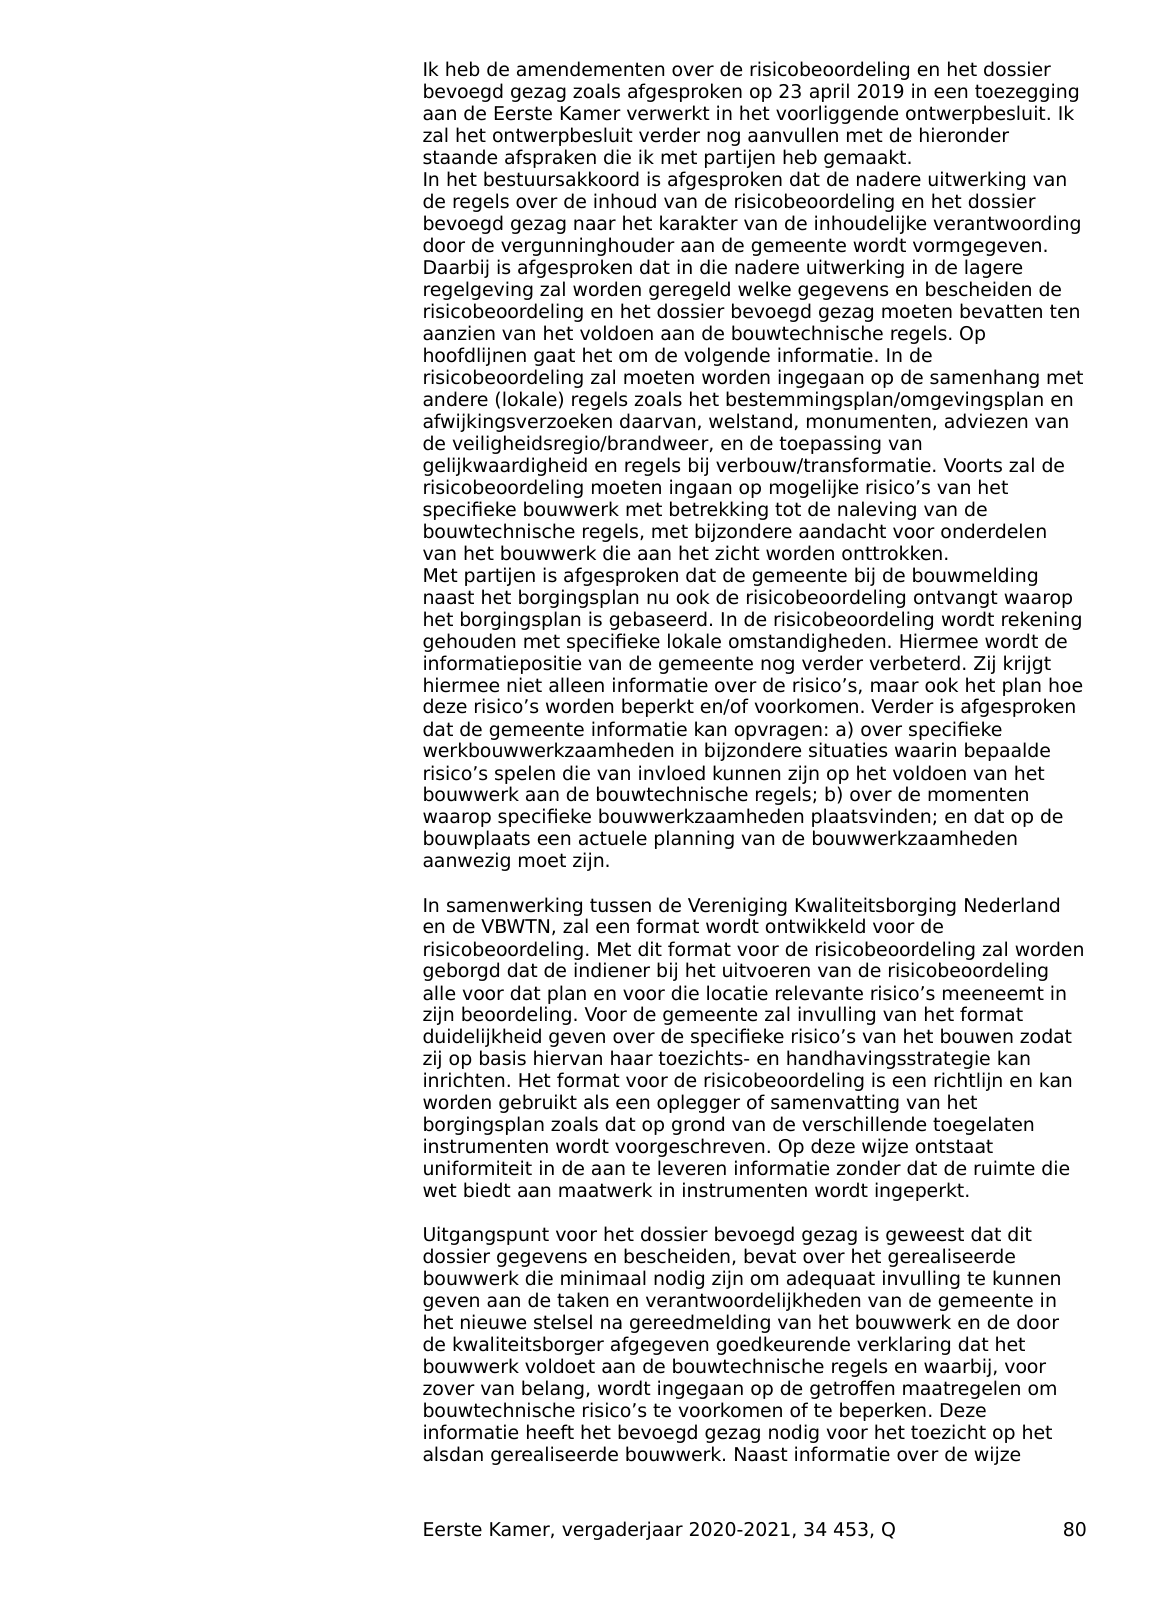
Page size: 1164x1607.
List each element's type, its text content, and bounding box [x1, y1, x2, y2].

text In het bestuursakkoord is afgesproken dat de nadere uitwerking van de regels over de inhoud van de risicobeoordeling en het dossier bevoegd gezag naar het karakter van de inhoudelijke verantwoording door de vergunninghouder aan de gemeente wordt vormgegeven. Daarbij is afgesproken dat in die nadere uitwerking in de lagere regelgeving zal worden geregeld welke gegevens en bescheiden de risicobeoordeling en het dossier bevoegd gezag moeten bevatten ten aanzien van het voldoen aan de bouwtechnische regels. Op hoofdlijnen gaat het om de volgende informatie. In de risicobeoordeling zal moeten worden ingegaan op de samenhang met andere (lokale) regels zoals het bestemmingsplan/omgevingsplan en afwijkingsverzoeken daarvan, welstand, monumenten, adviezen van de veiligheidsregio/brandweer, en de toepassing van gelijkwaardigheid en regels bij verbouw/transformatie. Voorts zal de risicobeoordeling moeten ingaan op mogelijke risico’s van het specifieke bouwwerk met betrekking tot de naleving van de bouwtechnische regels, met bijzondere aandacht voor onderdelen van het bouwwerk die aan het zicht worden onttrokken. [422, 169, 1087, 564]
text Uitgangspunt voor het dossier bevoegd gezag is geweest dat dit dossier gegevens en bescheiden, bevat over het gerealiseerde bouwwerk die minimaal nodig zijn om adequaat invulling te kunnen geven aan de taken en verantwoordelijkheden van de gemeente in het nieuwe stelsel na gereedmelding van het bouwwerk en de door de kwaliteitsborger afgegeven goedkeurende verklaring dat het bouwwerk voldoet aan de bouwtechnische regels en waarbij, voor zover van belang, wordt ingegaan op de getroffen maatregelen om bouwtechnische risico’s te voorkomen of te beperken. Deze informatie heeft het bevoegd gezag nodig voor het toezicht op het alsdan gerealiseerde bouwwerk. Naast informatie over de wijze [422, 1224, 1087, 1466]
text Met partijen is afgesproken dat de gemeente bij de bouwmelding naast het borgingsplan nu ook de risicobeoordeling ontvangt waarop het borgingsplan is gebaseerd. In de risicobeoordeling wordt rekening gehouden met specifieke lokale omstandigheden. Hiermee wordt de informatiepositie van de gemeente nog verder verbeterd. Zij krijgt hiermee niet alleen informatie over de risico’s, maar ook het plan hoe deze risico’s worden beperkt en/of voorkomen. Verder is afgesproken dat de gemeente informatie kan opvragen: a) over specifieke werkbouwwerkzaamheden in bijzondere situaties waarin bepaalde risico’s spelen die van invloed kunnen zijn op het voldoen van het bouwwerk aan de bouwtechnische regels; b) over de momenten waarop specifieke bouwwerkzaamheden plaatsvinden; en dat op de bouwplaats een actuele planning van de bouwwerkzaamheden aanwezig moet zijn. [422, 564, 1087, 872]
text Ik heb de amendementen over de risicobeoordeling en het dossier bevoegd gezag zoals afgesproken op 23 april 2019 in een toezegging aan de Eerste Kamer verwerkt in het voorliggende ontwerpbesluit. Ik zal het ontwerpbesluit verder nog aanvullen met de hieronder staande afspraken die ik met partijen heb gemaakt. [422, 59, 1087, 169]
text In samenwerking tussen de Vereniging Kwaliteitsborging Nederland en de VBWTN, zal een format wordt ontwikkeld voor de risicobeoordeling. Met dit format voor de risicobeoordeling zal worden geborgd dat de indiener bij het uitvoeren van de risicobeoordeling alle voor dat plan en voor die locatie relevante risico’s meeneemt in zijn beoordeling. Voor de gemeente zal invulling van het format duidelijkheid geven over de specifieke risico’s van het bouwen zodat zij op basis hiervan haar toezichts- en handhavingsstrategie kan inrichten. Het format voor de risicobeoordeling is een richtlijn en kan worden gebruikt als een oplegger of samenvatting van het borgingsplan zoals dat op grond van de verschillende toegelaten instrumenten wordt voorgeschreven. Op deze wijze ontstaat uniformiteit in de aan te leveren informatie zonder dat de ruimte die wet biedt aan maatwerk in instrumenten wordt ingeperkt. [422, 894, 1087, 1202]
